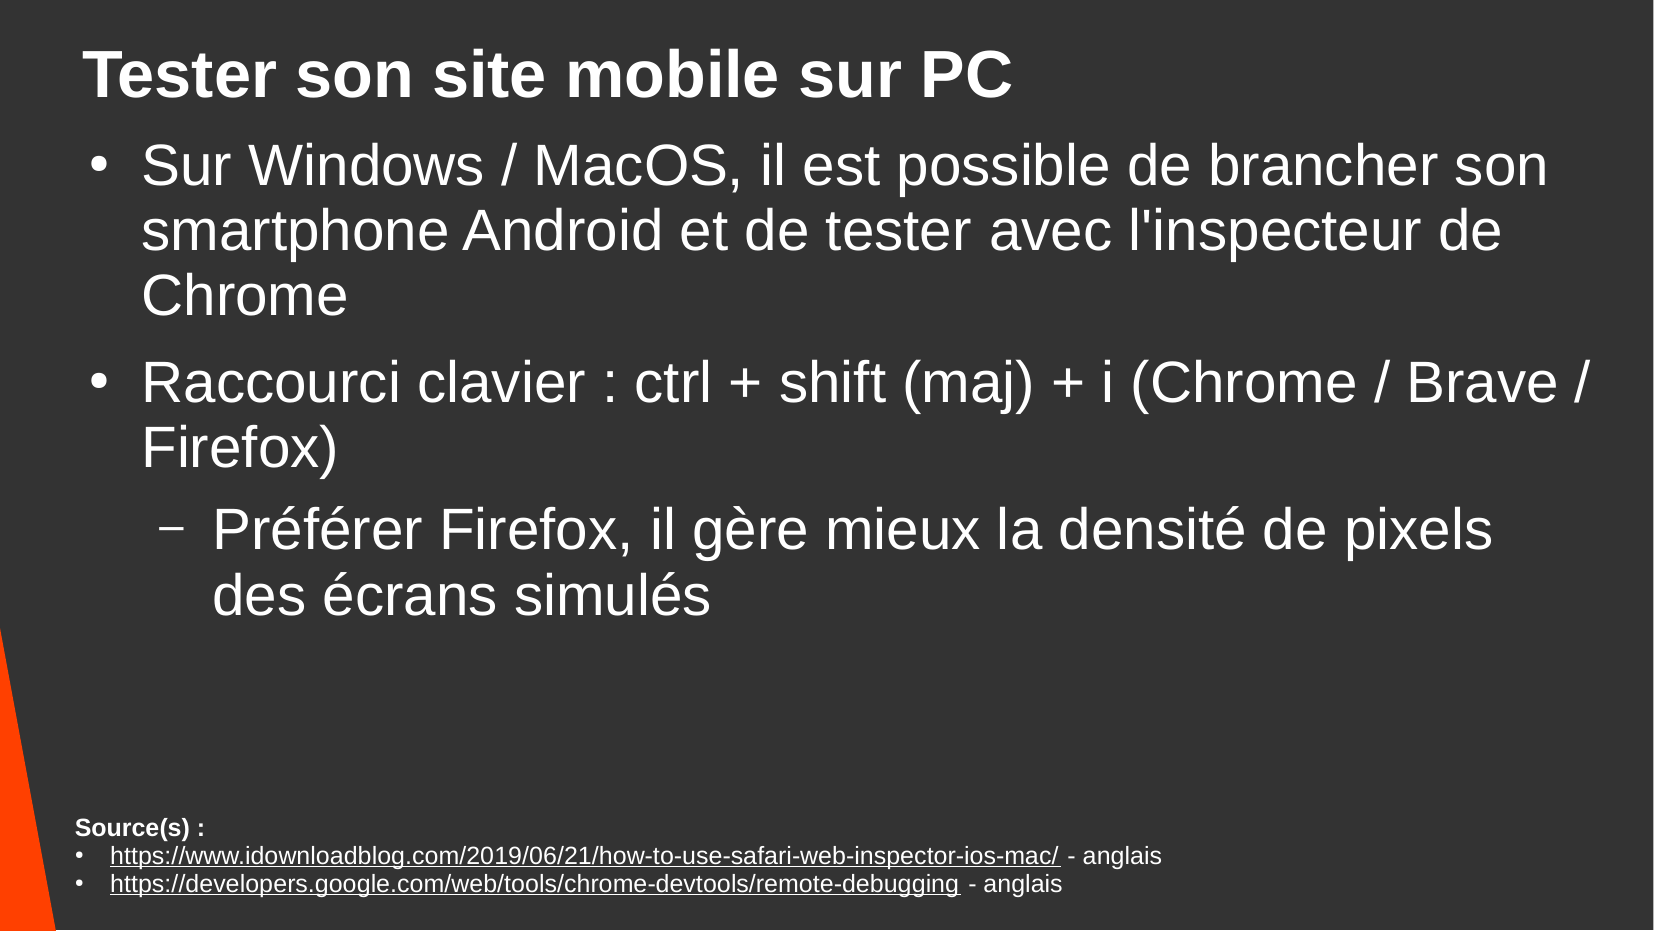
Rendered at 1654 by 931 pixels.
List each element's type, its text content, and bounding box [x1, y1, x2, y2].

list Sur Windows / MacOS, il est possible de brancher son smartphone Android et de tester avec l'inspecteur de Chrome Raccourci clavier : ctrl + shift (maj) + i (Chrome / Brave / Firefox) Préférer Firefox, il gère mieux la densité de pixels des écrans simulés [70, 132, 1605, 718]
text_box Source(s) : https://www.idownloadblog.com/2019/06/21/how-to-use-safari-web-inspector-ios-mac/ - anglais https://developers.google.com/web/tools/chrome-devtools/remote-debugging - anglais [60, 806, 1217, 905]
title Tester son site mobile sur PC [82, 37, 1571, 112]
text_box [0, 628, 56, 931]
